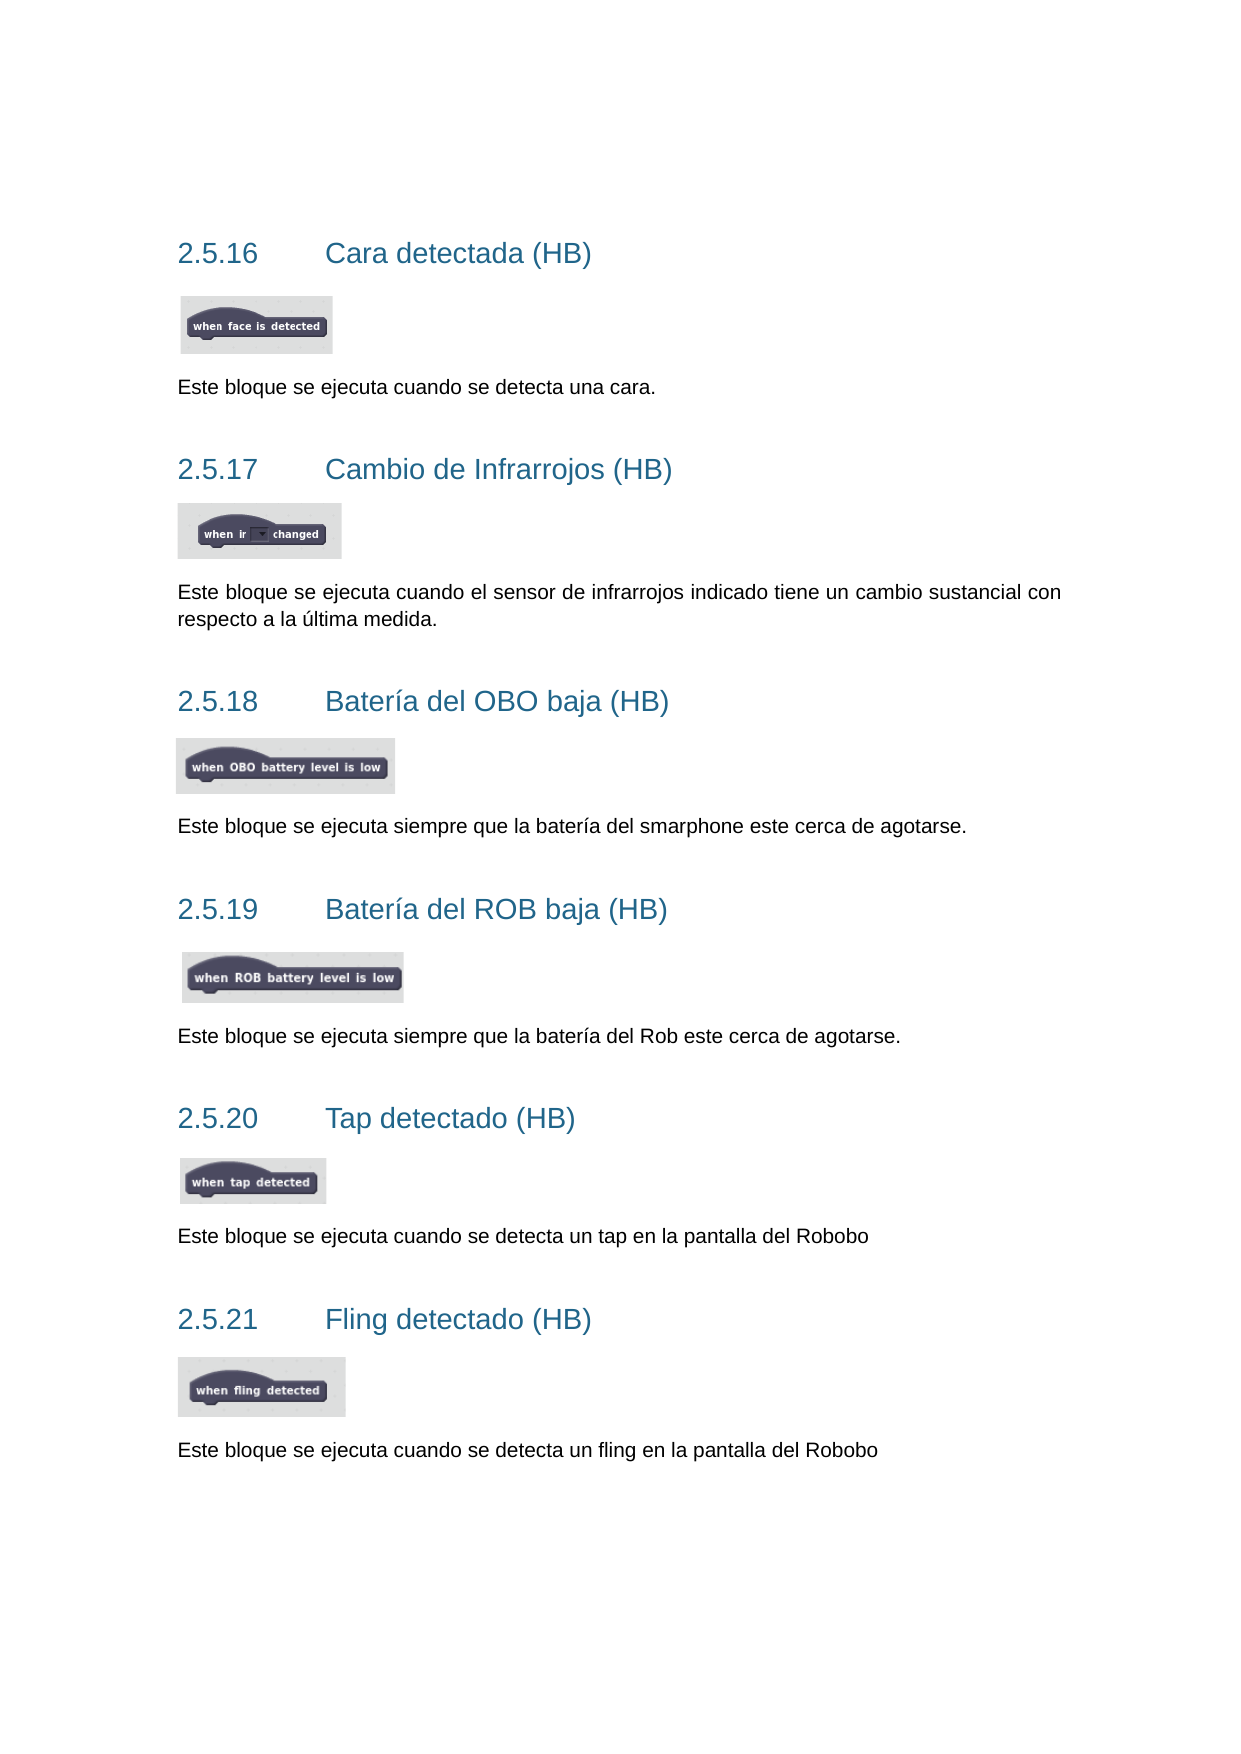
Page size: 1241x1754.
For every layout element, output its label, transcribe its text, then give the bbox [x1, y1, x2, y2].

text Este bloque se ejecuta cuando se detecta un fling en la pantalla del Robobo [177, 1417, 1063, 1462]
text Este bloque se ejecuta siempre que la batería del Rob este cerca de agotarse. [177, 943, 1063, 1047]
text Este bloque se ejecuta cuando se detecta un tap en la pantalla del Robobo [177, 1152, 1063, 1248]
picture [175, 738, 396, 794]
subtitle Tap detectado (HB) [177, 1101, 1063, 1134]
subtitle Cara detectada (HB) [177, 236, 1063, 270]
text Este bloque se ejecuta cuando se detecta una cara. [177, 287, 1063, 399]
picture [177, 503, 342, 559]
subtitle Cambio de Infrarrojos (HB) [177, 452, 1063, 486]
picture [182, 952, 404, 1003]
picture [177, 1357, 346, 1417]
subtitle Batería del ROB baja (HB) [177, 892, 1063, 925]
picture [180, 1158, 327, 1204]
subtitle Fling detectado (HB) [177, 1302, 1063, 1335]
text Este bloque se ejecuta siempre que la batería del smarphone este cerca de agotarse. [177, 736, 1063, 838]
picture [180, 296, 333, 354]
subtitle Batería del OBO baja (HB) [177, 684, 1063, 718]
text Este bloque se ejecuta cuando el sensor de infrarrojos indicado tiene un cambio sustancial con respecto a la última medida. [177, 503, 1063, 631]
